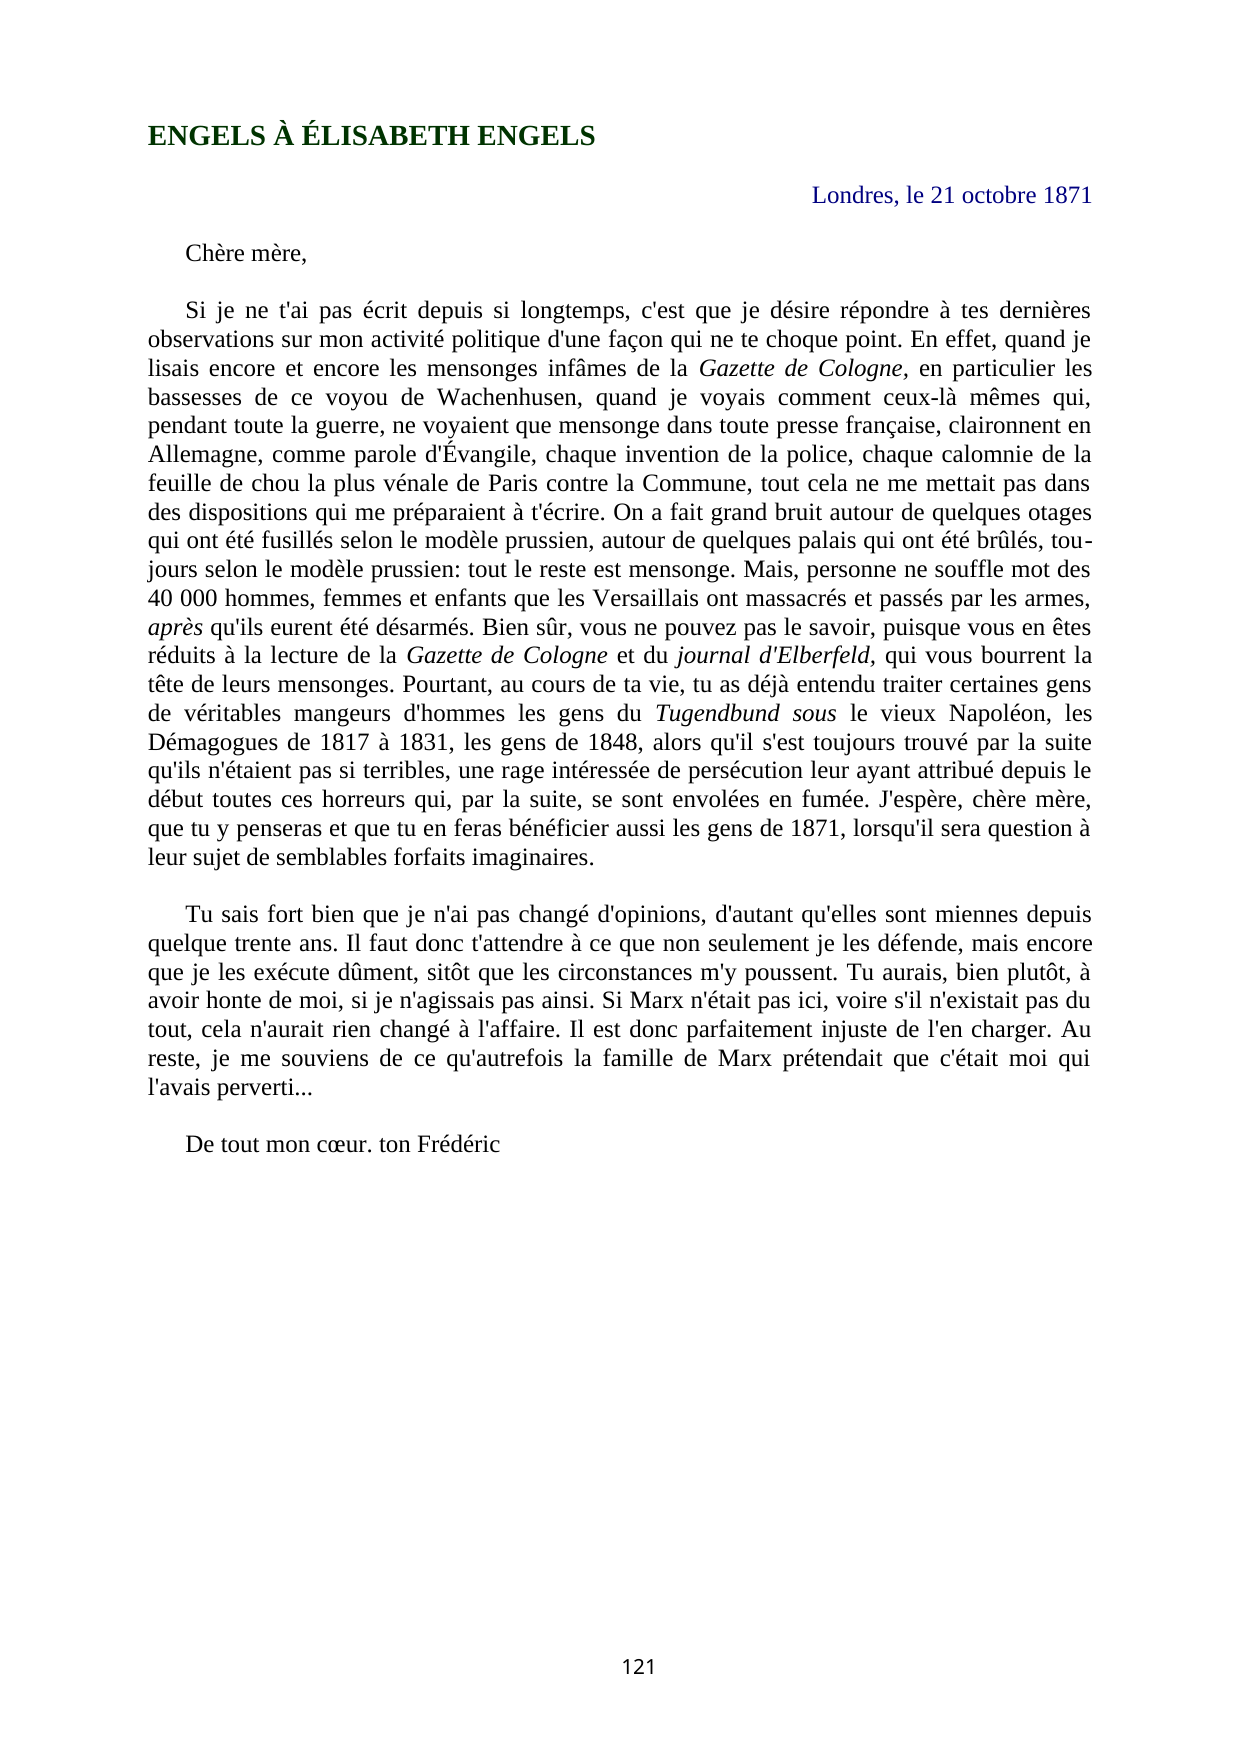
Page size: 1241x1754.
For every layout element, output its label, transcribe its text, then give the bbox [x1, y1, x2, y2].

text Tu sais fort bien que je n'ai pas changé d'opinions, d'autant qu'elles sont miennes depuis quelque trente ans. Il faut donc t'attendre à ce que non seulement je les défen­de, mais encore que je les exécute dûment, sitôt que les circonstances m'y poussent. Tu aurais, bien plutôt, à avoir honte de moi, si je n'agissais pas ainsi. Si Marx n'était pas ici, voire s'il n'existait pas du tout, cela n'aurait rien changé à l'affaire. Il est donc parfaitement injuste de l'en charger. Au reste, je me souviens de ce qu'autrefois la famille de Marx prétendait que c'était moi qui l'avais perverti... [148, 899, 1093, 1100]
text ENGELS À ÉLISABETH ENGELS [148, 118, 1093, 152]
text Si je ne t'ai pas écrit depuis si longtemps, c'est que je désire répondre à tes dernières observations sur mon activité politique d'une façon qui ne te choque point. En effet, quand je lisais encore et encore les mensonges infâmes de la Gazette de Cologne, en particulier les bassesses de ce voyou de Wachenhusen, quand je voyais comment ceux-là mêmes qui, pendant toute la guerre, ne voyaient que mensonge dans toute presse française, claironnent en Allemagne, comme parole d'Évangile, chaque invention de la police, chaque calomnie de la feuille de chou la plus vénale de Paris contre la Commune, tout cela ne me mettait pas dans des dispositions qui me prépa­raient à t'écrire. On a fait grand bruit autour de quelques otages qui ont été fusillés selon le modèle prussien, autour de quelques palais qui ont été brûlés, tou­jours selon le modèle prussien: tout le reste est mensonge. Mais, personne ne souffle mot des 40 000 hommes, femmes et enfants que les Versaillais ont massacrés et passés par les armes, après qu'ils eurent été désarmés. Bien sûr, vous ne pouvez pas le savoir, puisque vous en êtes réduits à la lecture de la Gazette de Cologne et du journal d'Elberfeld, qui vous bourrent la tête de leurs mensonges. Pourtant, au cours de ta vie, tu as déjà entendu traiter certaines gens de véritables mangeurs d'hommes les gens du Tugendbund sous le vieux Napoléon, les Démagogues de 1817 à 1831, les gens de 1848, alors qu'il s'est toujours trouvé par la suite qu'ils n'étaient pas si terribles, une rage intéressée de persécution leur ayant attribué depuis le début toutes ces horreurs qui, par la suite, se sont envolées en fumée. J'espère, chère mère, que tu y penseras et que tu en feras bénéficier aussi les gens de 1871, lorsqu'il sera question à leur sujet de semblables forfaits imaginaires. [148, 295, 1093, 870]
text Londres, le 21 octobre 1871 [148, 180, 1093, 209]
text De tout mon cœur. ton Frédéric [148, 1129, 1093, 1158]
text Chère mère, [148, 238, 1093, 267]
